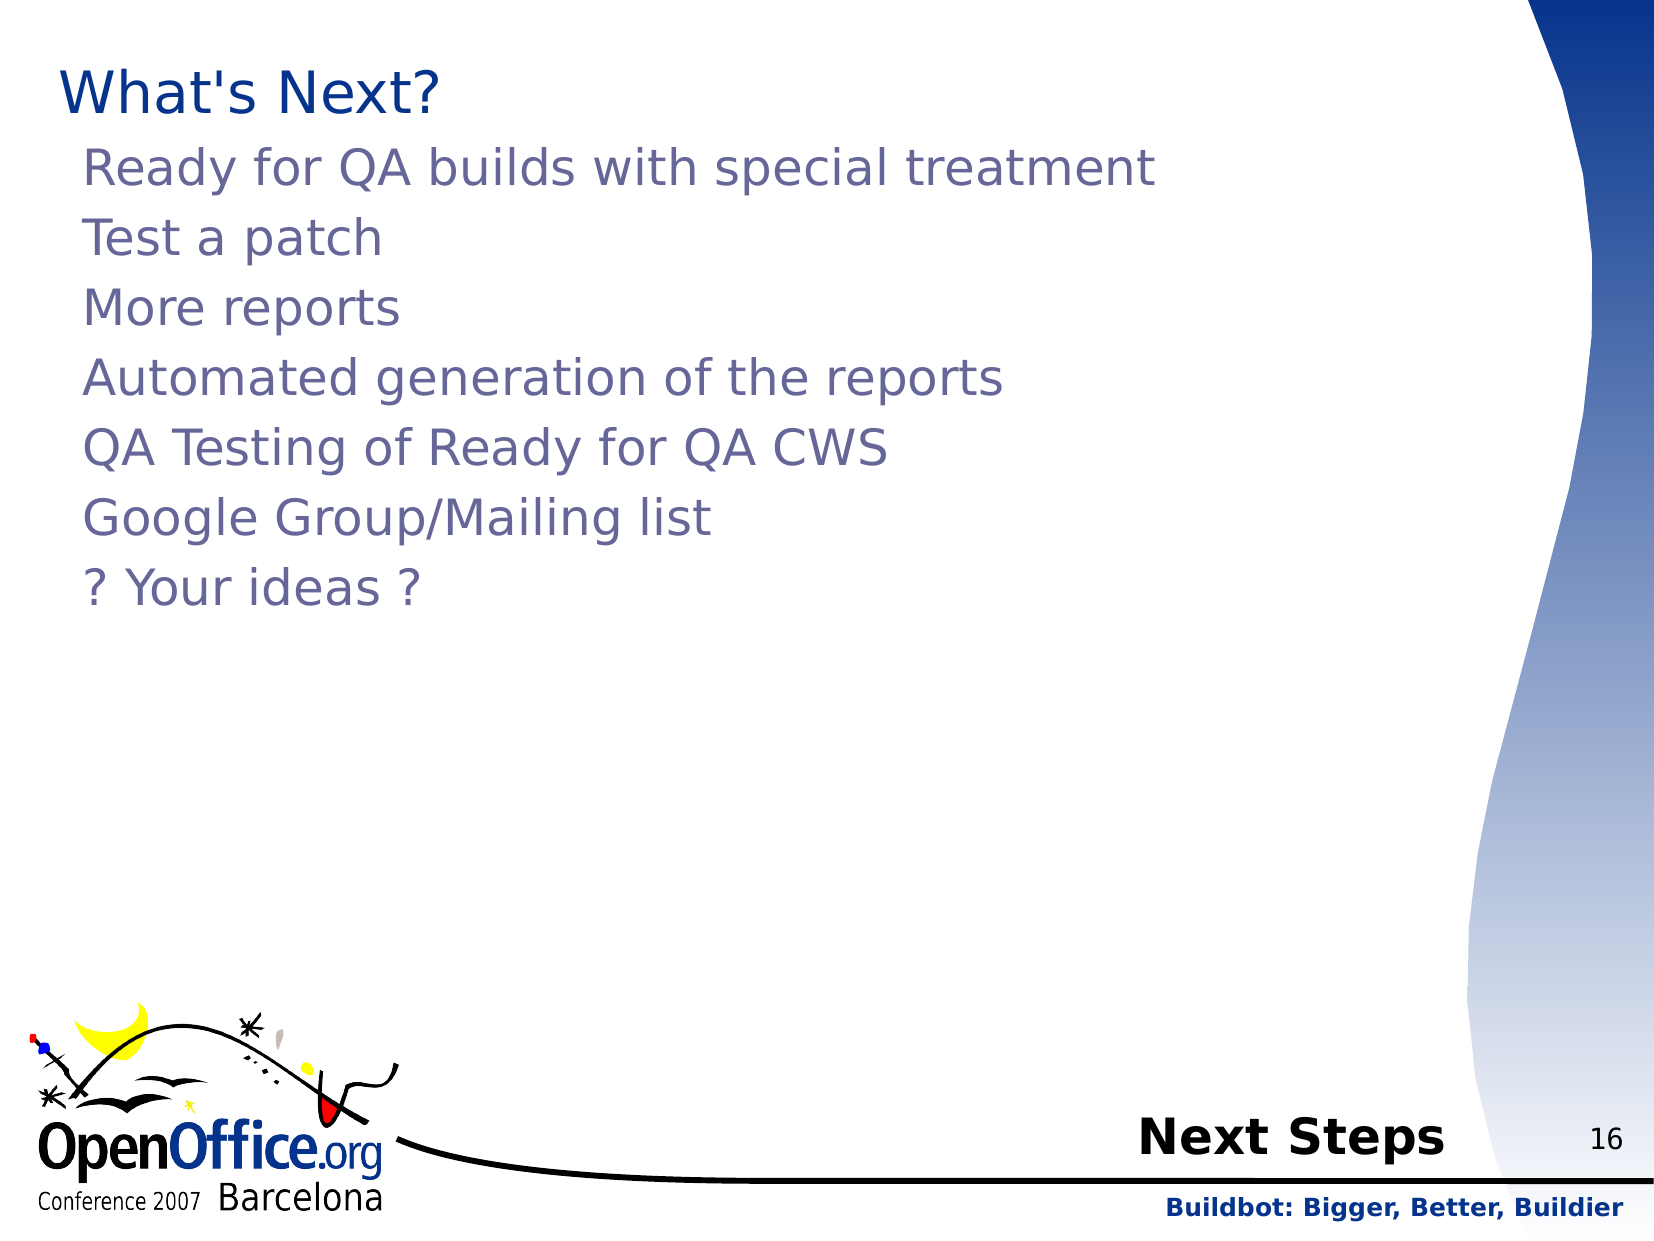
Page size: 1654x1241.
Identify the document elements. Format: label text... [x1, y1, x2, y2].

list What's Next? Ready for QA builds with special treatment Test a patch More reports Automated generation of the reports QA Testing of Ready for QA CWS Google Group/Mailing list ? Your ideas ? [59, 59, 1418, 931]
title Next Steps [531, 1099, 1447, 1174]
picture [29, 1003, 399, 1211]
